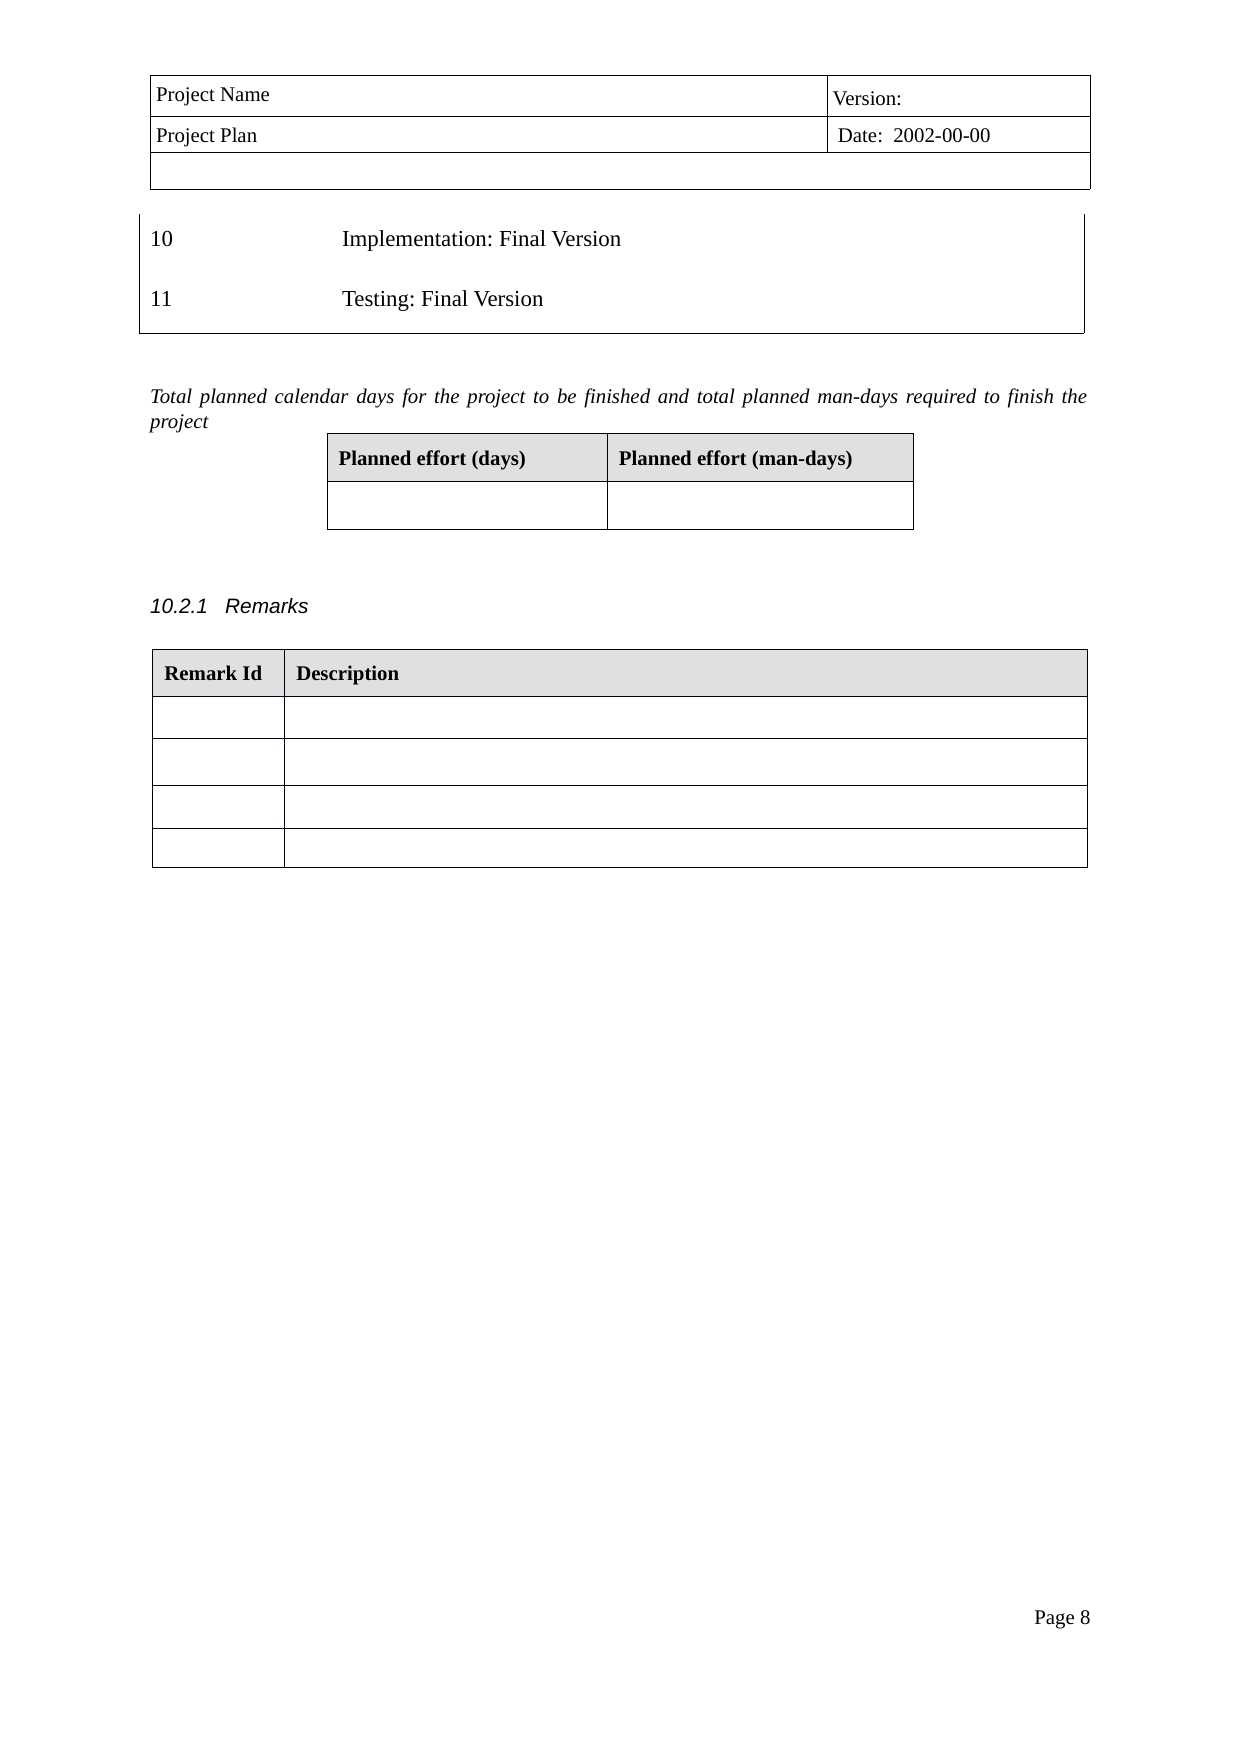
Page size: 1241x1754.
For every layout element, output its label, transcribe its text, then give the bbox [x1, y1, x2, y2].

table_cell [877, 273, 936, 333]
table_cell [995, 273, 1084, 333]
table_cell 11 [140, 273, 198, 333]
table_cell [153, 786, 284, 827]
table_cell [608, 482, 913, 529]
table_cell [328, 482, 607, 529]
table_header Description [285, 650, 1087, 696]
table_header Remark Id [153, 650, 284, 696]
table_cell [285, 739, 1087, 785]
table_cell 10 [140, 214, 198, 273]
table_cell [198, 273, 331, 333]
table_cell Testing: Final Version [331, 273, 877, 333]
table_cell [153, 829, 284, 867]
table_cell [936, 273, 995, 333]
table_cell [198, 214, 331, 273]
table_cell [995, 214, 1084, 273]
table_cell [285, 697, 1087, 738]
subtitle Remarks [150, 593, 1090, 618]
table_header Planned effort (days) [328, 434, 607, 481]
table_cell [285, 829, 1087, 867]
text Total planned calendar days for the project to be finished and total planned man-days required to finish the project [150, 383, 1090, 433]
table_cell [153, 739, 284, 785]
table_cell [936, 214, 995, 273]
table_cell [877, 214, 936, 273]
table_cell [153, 697, 284, 738]
table_header Planned effort (man-days) [608, 434, 913, 481]
table_cell Implementation: Final Version [331, 214, 877, 273]
table_cell [285, 786, 1087, 827]
